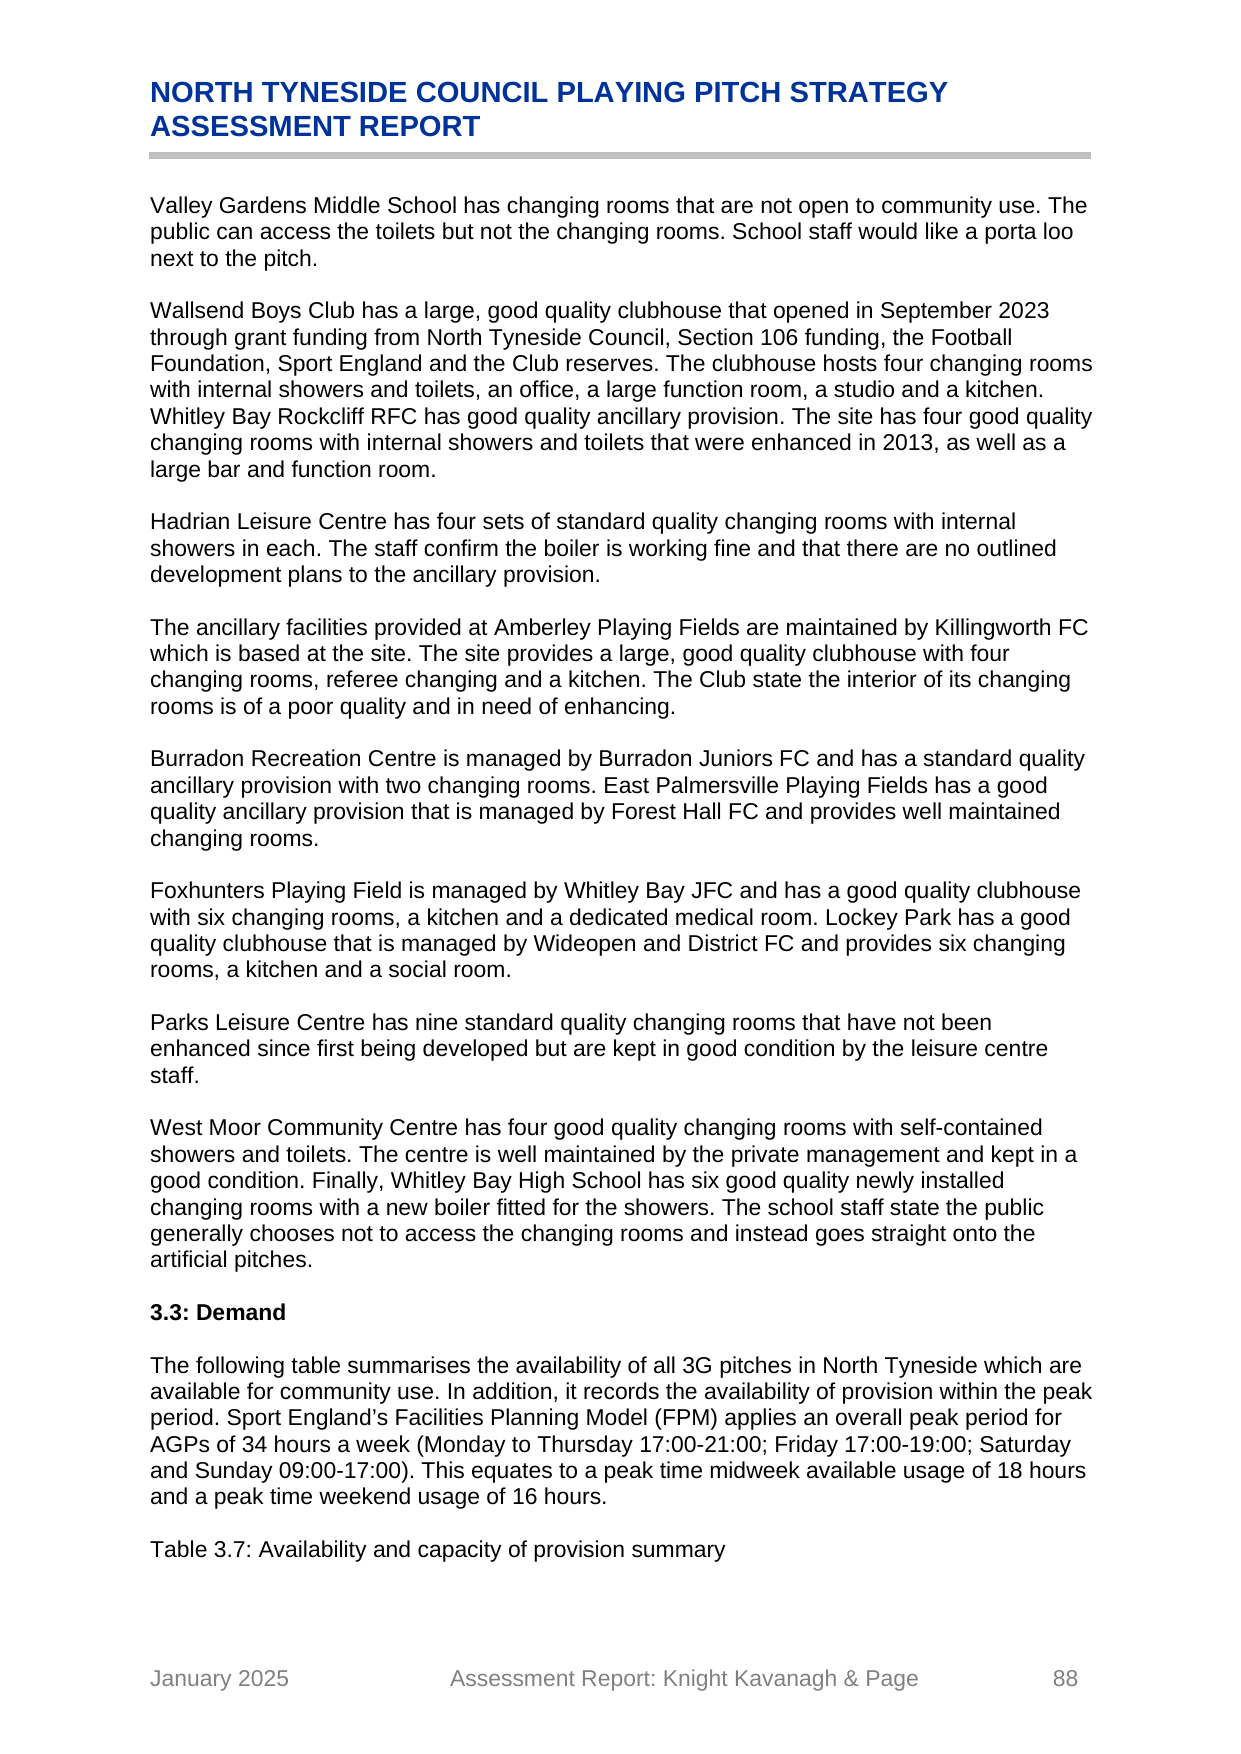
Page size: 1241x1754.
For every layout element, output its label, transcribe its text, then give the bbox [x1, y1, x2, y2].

subtitle 3.3: Demand [150, 1299, 1091, 1325]
text The following table summarises the availability of all 3G pitches in North Tyneside which are available for community use. In addition, it records the availability of provision within the peak period. Sport England’s Facilities Planning Model (FPM) applies an overall peak period for AGPs of 34 hours a week (Monday to Thursday 17:00-21:00; Friday 17:00-19:00; Saturday and Sunday 09:00-17:00). This equates to a peak time midweek available usage of 18 hours and a peak time weekend usage of 16 hours. [150, 1352, 1093, 1510]
text Whitley Bay Rockcliff RFC has good quality ancillary provision. The site has four good quality changing rooms with internal showers and toilets that were enhanced in 2013, as well as a large bar and function room. [150, 403, 1095, 482]
text Table 3.7: Availability and capacity of provision summary [150, 1536, 1080, 1562]
text Foxhunters Playing Field is managed by Whitley Bay JFC and has a good quality clubhouse with six changing rooms, a kitchen and a dedicated medical room. Lockey Park has a good quality clubhouse that is managed by Wideopen and District FC and provides six changing rooms, a kitchen and a social room. [150, 877, 1095, 983]
text The ancillary facilities provided at Amberley Playing Fields are maintained by Killingworth FC which is based at the site. The site provides a large, good quality clubhouse with four changing rooms, referee changing and a kitchen. The Club state the interior of its changing rooms is of a poor quality and in need of enhancing. [150, 614, 1095, 719]
text Burradon Recreation Centre is managed by Burradon Juniors FC and has a standard quality ancillary provision with two changing rooms. East Palmersville Playing Fields has a good quality ancillary provision that is managed by Forest Hall FC and provides well maintained changing rooms. [150, 745, 1095, 851]
text Parks Leisure Centre has nine standard quality changing rooms that have not been enhanced since first being developed but are kept in good condition by the leisure centre staff. [150, 1009, 1095, 1088]
text Hadrian Leisure Centre has four sets of standard quality changing rooms with internal showers in each. The staff confirm the boiler is working fine and that there are no outlined development plans to the ancillary provision. [150, 508, 1095, 587]
text Valley Gardens Middle School has changing rooms that are not open to community use. The public can access the toilets but not the changing rooms. School staff would like a porta loo next to the pitch. [150, 192, 1095, 271]
text Wallsend Boys Club has a large, good quality clubhouse that opened in September 2023 through grant funding from North Tyneside Council, Section 106 funding, the Football Foundation, Sport England and the Club reserves. The clubhouse hosts four changing rooms with internal showers and toilets, an office, a large function room, a studio and a kitchen. [150, 297, 1095, 403]
text West Moor Community Centre has four good quality changing rooms with self-contained showers and toilets. The centre is well maintained by the private management and kept in a good condition. Finally, Whitley Bay High School has six good quality newly installed changing rooms with a new boiler fitted for the showers. The school staff state the public generally chooses not to access the changing rooms and instead goes straight onto the artificial pitches. [150, 1114, 1095, 1272]
